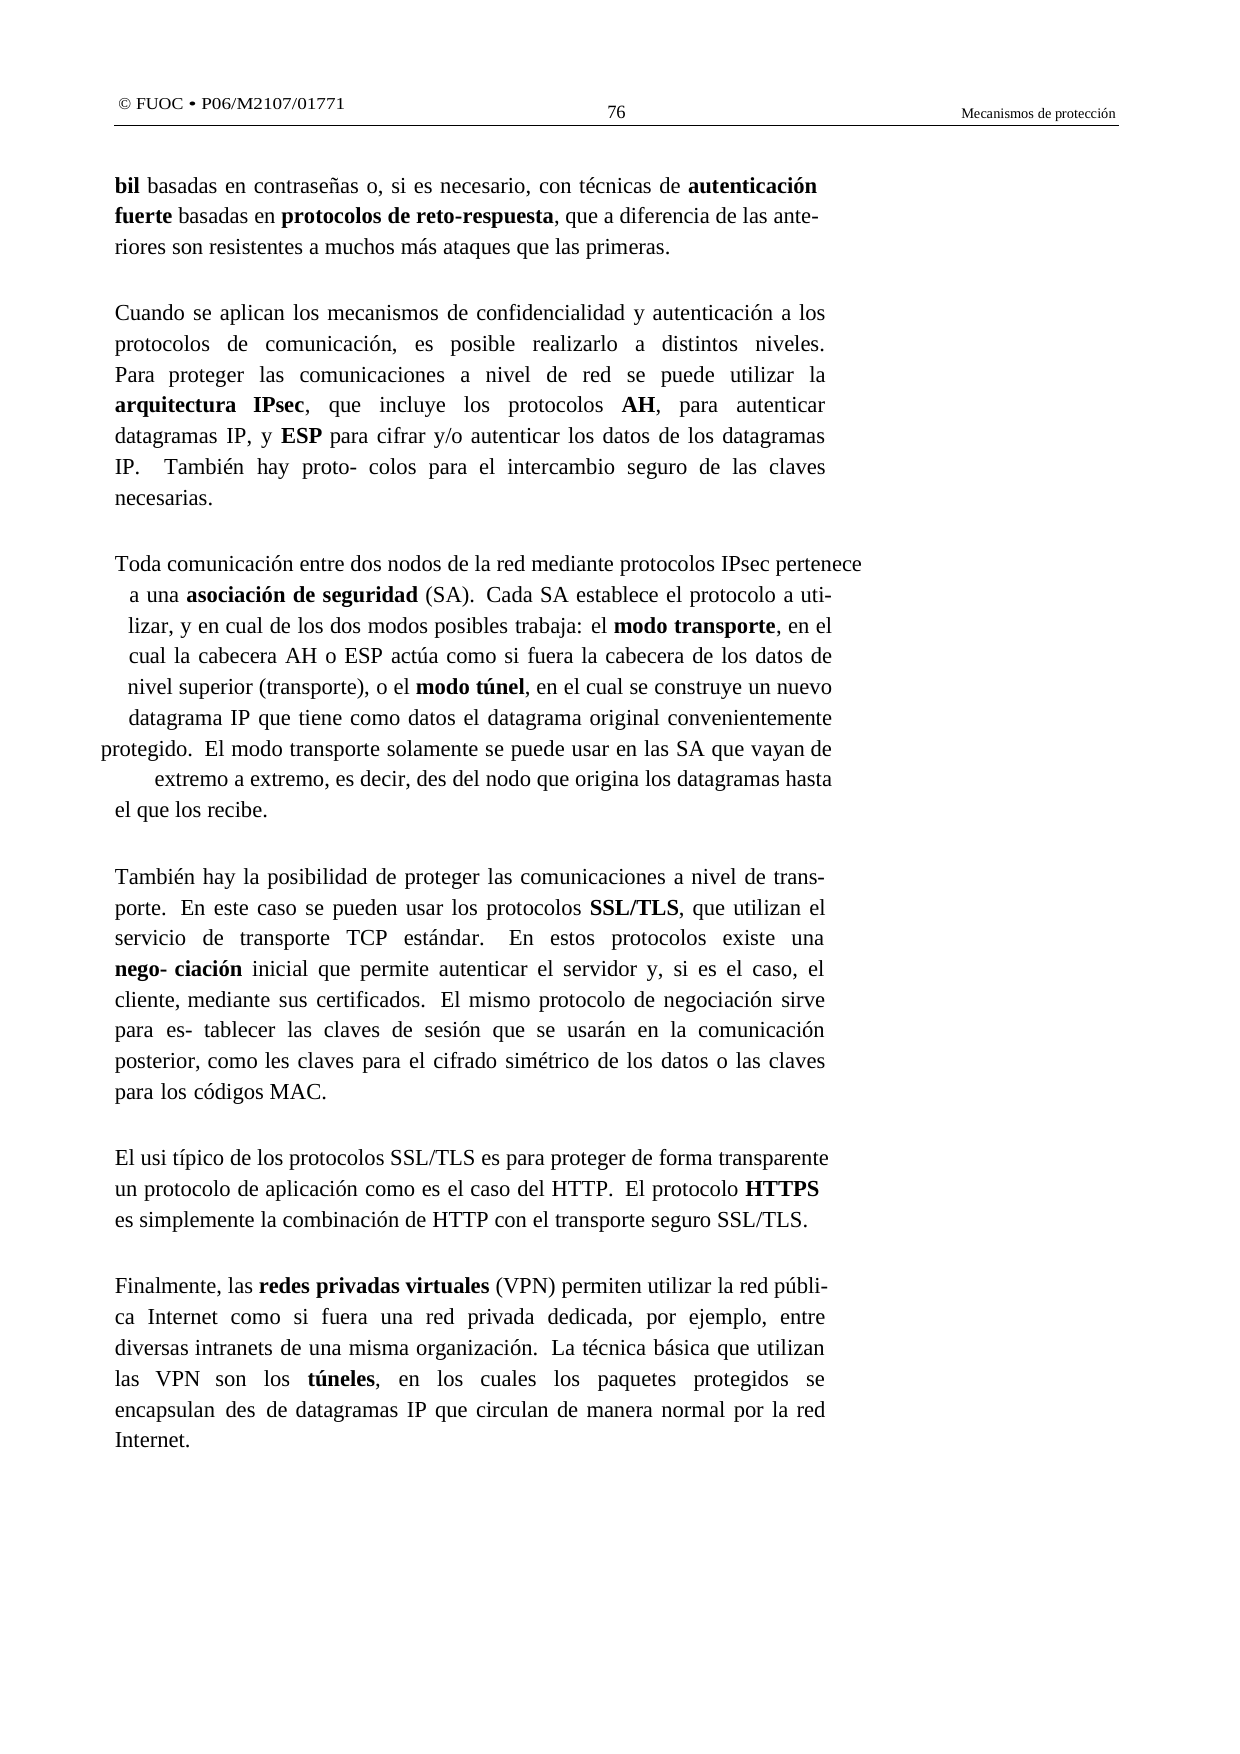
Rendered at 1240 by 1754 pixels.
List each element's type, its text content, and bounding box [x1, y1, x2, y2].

text 76 Mecanismos de protección [607, 102, 1131, 123]
text ca Internet como si fuera una red privada dedicada, por ejemplo, entre diversas intranets de una misma organización. La técnica básica que utilizan las VPN son los túneles, en los cuales los paquetes protegidos se encapsulan des de datagramas IP que circulan de manera normal por la red Internet. [114, 1304, 825, 1453]
text Toda comunicación entre dos nodos de la red mediante protocolos IPsec pertenece [114, 551, 1131, 576]
text © FUOC • P06/M2107/01771 [118, 95, 351, 113]
text el que los recibe. [114, 797, 1131, 822]
text fuerte basadas en protocolos de reto-respuesta, que a diferencia de las ante- riores son resistentes a muchos más ataques que las primeras. [114, 203, 843, 259]
text Finalmente, las redes privadas virtuales (VPN) permiten utilizar la red públi- [114, 1273, 1131, 1299]
text Cuando se aplican los mecanismos de confidencialidad y autenticación a los protocolos de comunicación, es posible realizarlo a distintos niveles. Para proteger las comunicaciones a nivel de red se puede utilizar la arquitectura IPsec, que incluye los protocolos AH, para autenticar datagramas IP, y ESP para cifrar y/o autenticar los datos de los datagramas IP. También hay proto- colos para el intercambio seguro de las claves necesarias. [114, 300, 825, 510]
text También hay la posibilidad de proteger las comunicaciones a nivel de trans- porte. En este caso se pueden usar los protocolos SSL/TLS, que utilizan el servicio de transporte TCP estándar. En estos protocolos existe una nego- ciación inicial que permite autenticar el servidor y, si es el caso, el cliente, mediante sus certificados. El mismo protocolo de negociación sirve para es- tablecer las claves de sesión que se usarán en la comunicación posterior, como les claves para el cifrado simétrico de los datos o las claves para los códigos MAC. [114, 864, 825, 1104]
text El usi típico de los protocolos SSL/TLS es para proteger de forma transparente un protocolo de aplicación como es el caso del HTTP. El protocolo HTTPS [114, 1145, 846, 1201]
text a una asociación de seguridad (SA). Cada SA establece el protocolo a uti- lizar, y en cual de los dos modos posibles trabaja: el modo transporte, en el cual la cabecera AH o ESP actúa como si fuera la cabecera de los datos de nivel superior (transporte), o el modo túnel, en el cual se construye un nuevo datagrama IP que tiene como datos el datagrama original convenientemente protegido. El modo transporte solamente se puede usar en las SA que vayan de extremo a extremo, es decir, des del nodo que origina los datagramas hasta [94, 582, 832, 792]
text bil basadas en contraseñas o, si es necesario, con técnicas de autenticación [114, 175, 1131, 198]
text es simplemente la combinación de HTTP con el transporte seguro SSL/TLS. [114, 1207, 1131, 1232]
